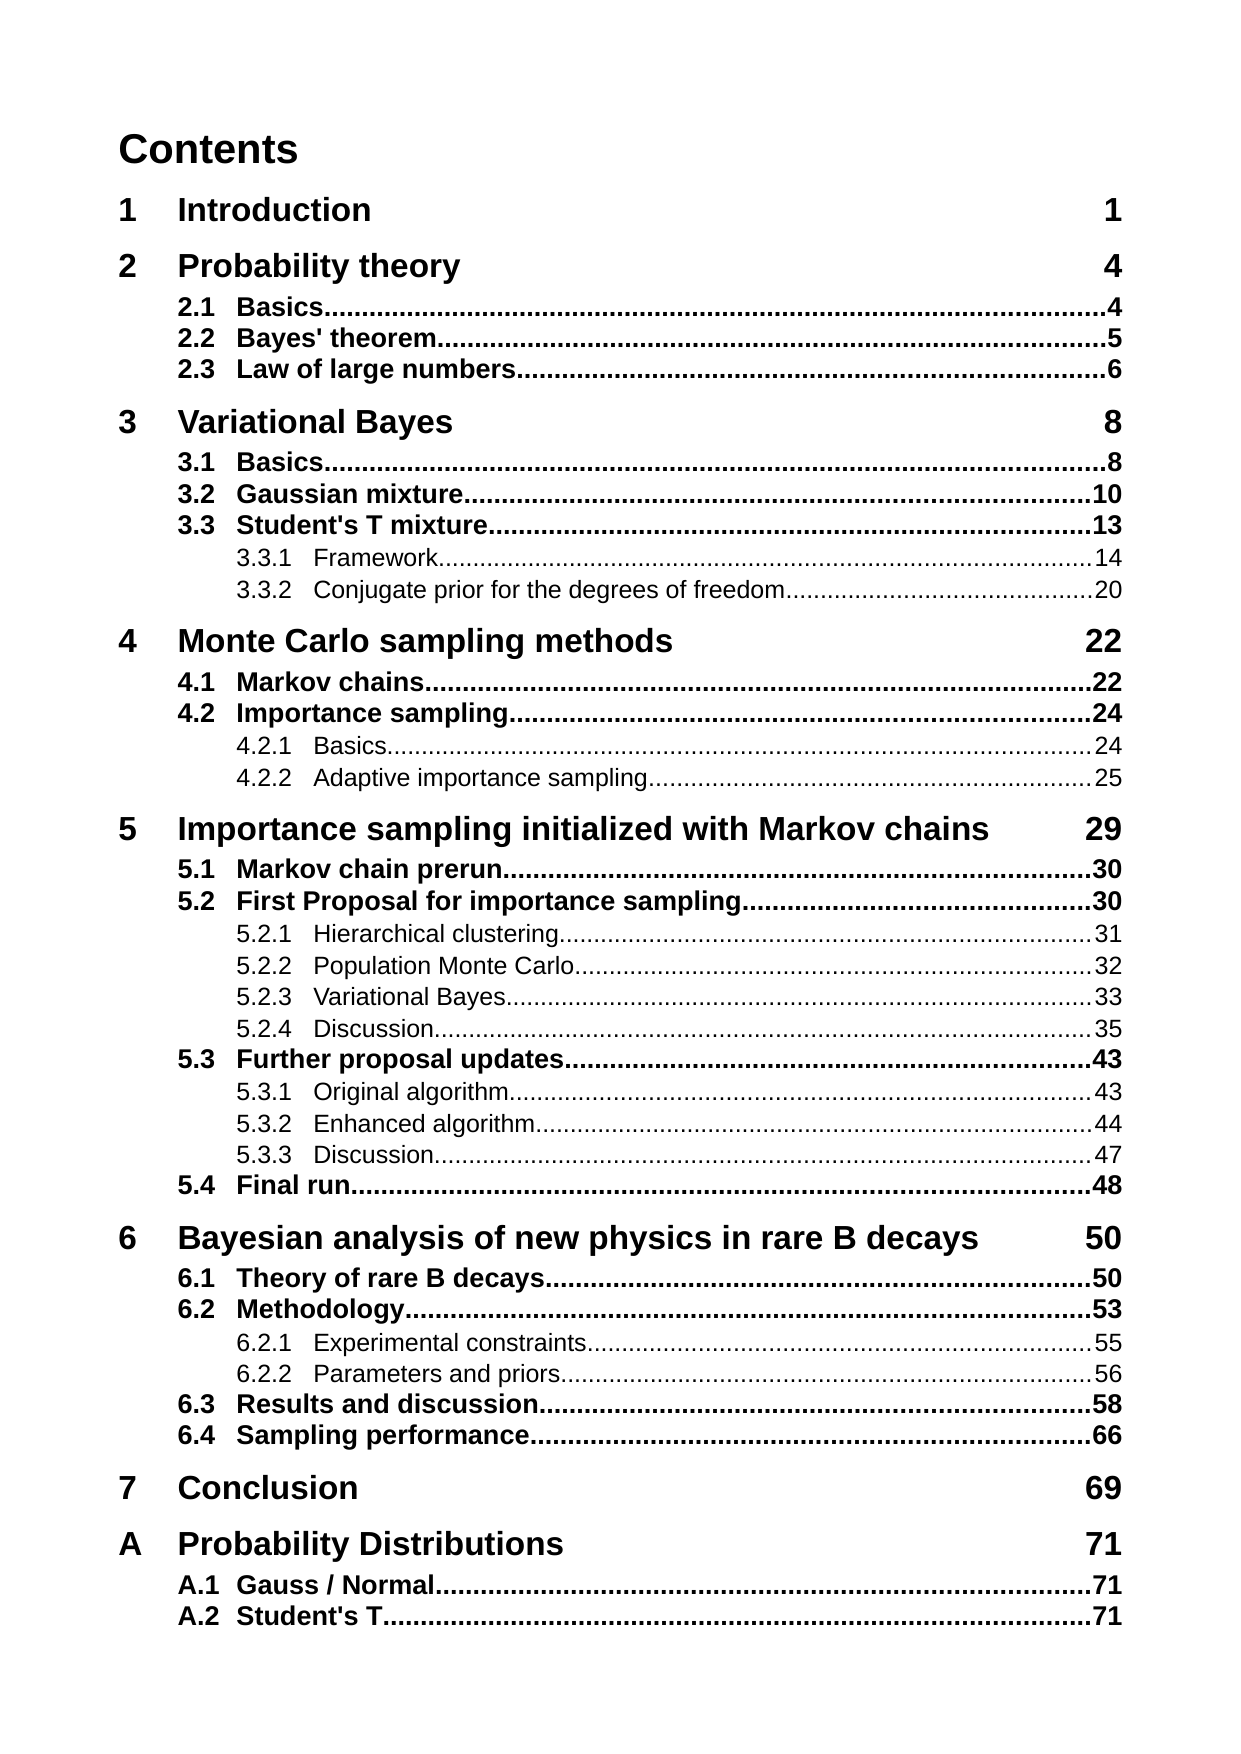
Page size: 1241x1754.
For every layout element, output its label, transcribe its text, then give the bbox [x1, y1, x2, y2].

text 6.3 Results and discussion 58 [118, 1388, 1122, 1419]
text 6.2 Methodology 53 [118, 1293, 1122, 1325]
text 4.1 Markov chains 22 [118, 666, 1122, 697]
text A Probability Distributions 71 [118, 1524, 1122, 1563]
text 6.2.1 Experimental constraints 55 [236, 1328, 1122, 1356]
text 3.3.1 Framework 14 [236, 543, 1122, 572]
text Contents [118, 124, 1122, 172]
text 4.2.1 Basics 24 [236, 731, 1122, 760]
text 2.2 Bayes' theorem 5 [118, 322, 1122, 353]
text 3.2 Gaussian mixture 10 [118, 478, 1122, 509]
text 5.3 Further proposal updates 43 [118, 1043, 1122, 1074]
text 1 Introduction 1 [118, 190, 1122, 228]
text A.2 Student's T 71 [118, 1600, 1122, 1631]
text 4 Monte Carlo sampling methods 22 [118, 621, 1122, 660]
text 5.3.1 Original algorithm 43 [236, 1077, 1122, 1106]
text 5 Importance sampling initialized with Markov chains 29 [118, 809, 1122, 848]
text A.1 Gauss / Normal 71 [118, 1569, 1122, 1600]
text 5.3.3 Discussion 47 [236, 1140, 1122, 1169]
text 6.2.2 Parameters and priors 56 [236, 1359, 1122, 1388]
text 2 Probability theory 4 [118, 246, 1122, 285]
text 5.2 First Proposal for importance sampling 30 [118, 885, 1122, 916]
text 5.3.2 Enhanced algorithm 44 [236, 1108, 1122, 1137]
text 4.2.2 Adaptive importance sampling 25 [236, 763, 1122, 791]
text 5.2.3 Variational Bayes 33 [236, 982, 1122, 1011]
text 3.3 Student's T mixture 13 [118, 509, 1122, 540]
text 3 Variational Bayes 8 [118, 402, 1122, 441]
text 6 Bayesian analysis of new physics in rare B decays 50 [118, 1218, 1122, 1256]
text 3.1 Basics 8 [118, 446, 1122, 478]
text 2.1 Basics 4 [118, 291, 1122, 322]
text 5.4 Final run 48 [118, 1169, 1122, 1200]
text 7 Conclusion 69 [118, 1468, 1122, 1507]
text 5.2.2 Population Monte Carlo 32 [236, 951, 1122, 979]
text 3.3.2 Conjugate prior for the degrees of freedom 20 [236, 575, 1122, 603]
text 5.1 Markov chain prerun 30 [118, 853, 1122, 885]
text 5.2.1 Hierarchical clustering 31 [236, 919, 1122, 948]
text 6.4 Sampling performance 66 [118, 1419, 1122, 1451]
text 5.2.4 Discussion 35 [236, 1014, 1122, 1043]
text 6.1 Theory of rare B decays 50 [118, 1262, 1122, 1293]
text 4.2 Importance sampling 24 [118, 697, 1122, 728]
text 2.3 Law of large numbers 6 [118, 353, 1122, 384]
